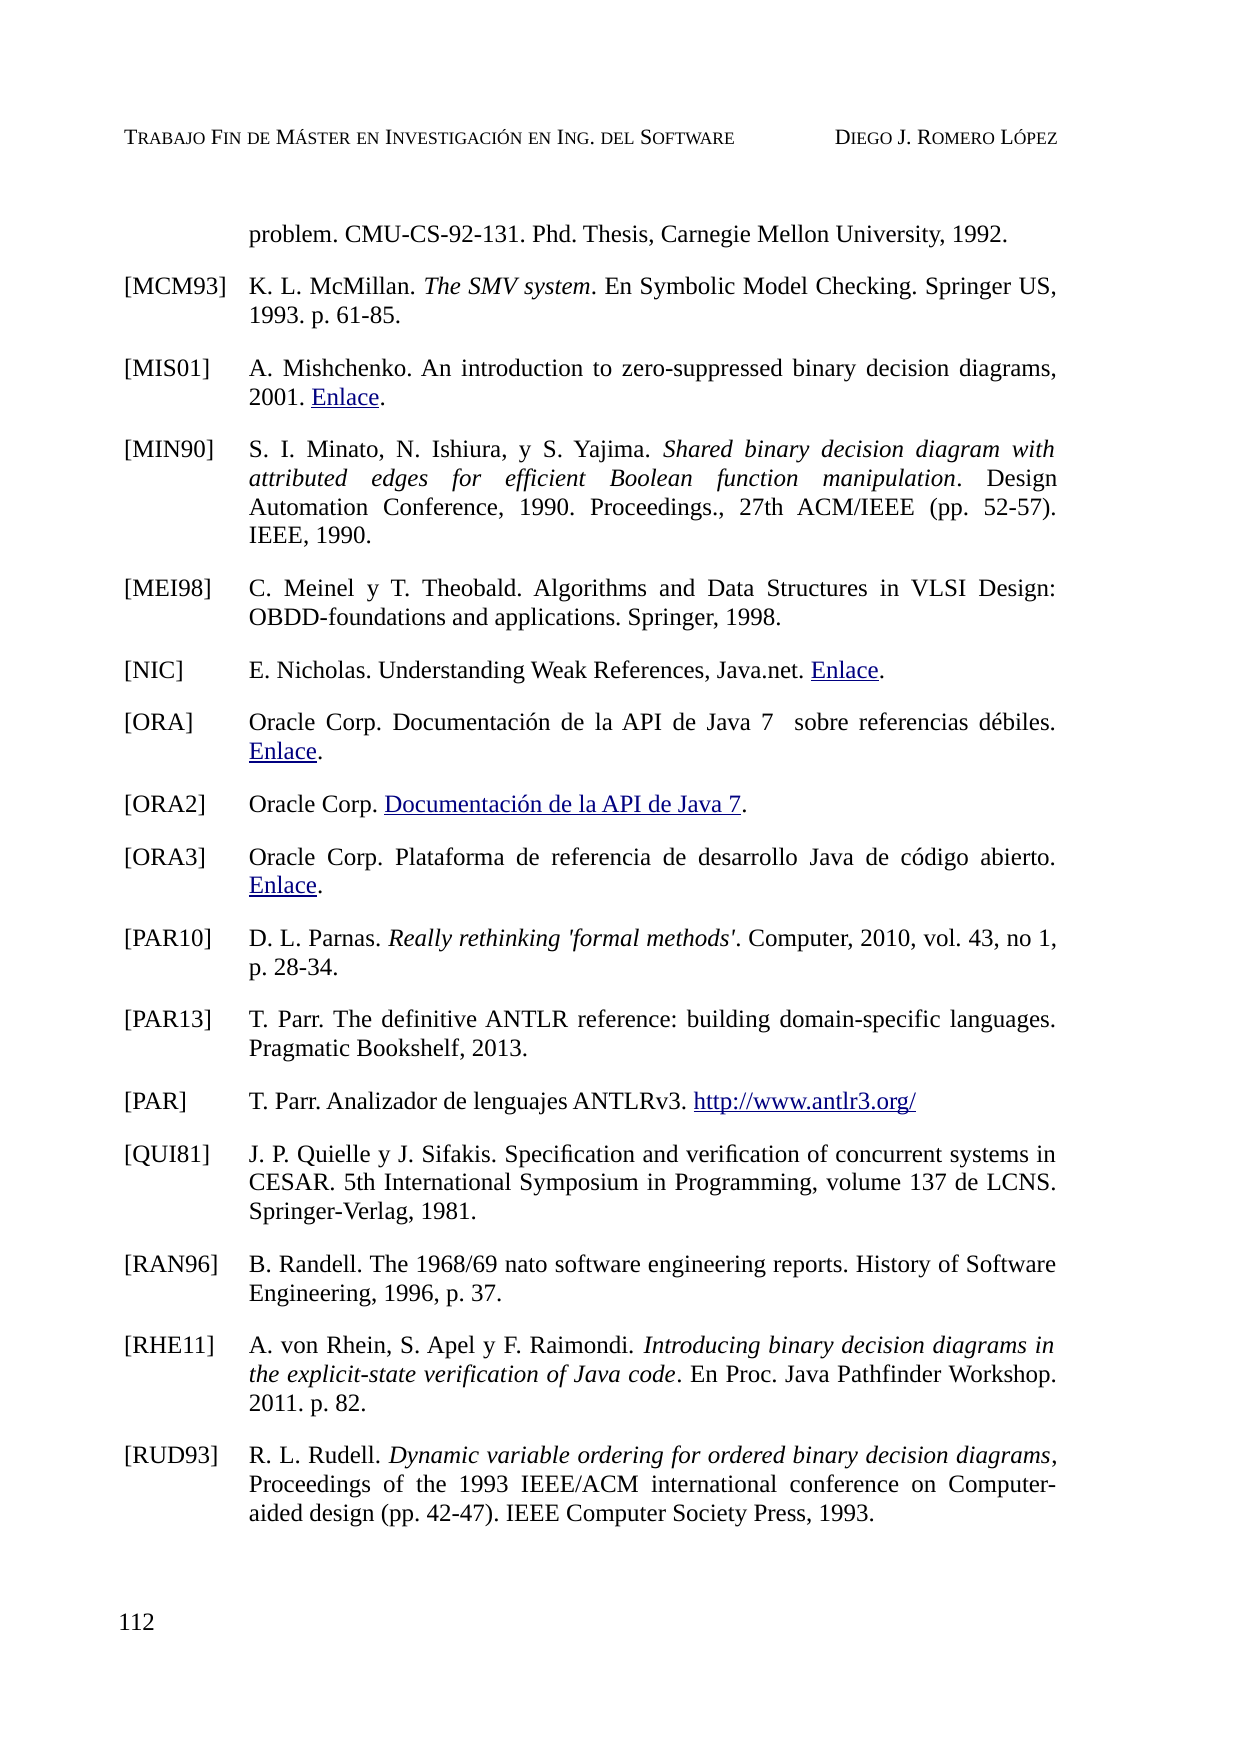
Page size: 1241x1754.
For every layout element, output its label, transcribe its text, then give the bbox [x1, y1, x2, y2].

table_cell [PAR13] [118, 999, 243, 1080]
table_cell [MIN90] [118, 429, 243, 568]
table_cell [RHE11] [118, 1325, 243, 1435]
table_cell problem. CMU-CS-92-131. Phd. Thesis, Carnegie Mellon University, 1992. [243, 213, 1063, 266]
table_cell T. Parr. Analizador de lenguajes ANTLRv3. http://www.antlr3.org/ [243, 1080, 1063, 1133]
table_cell Oracle Corp. Documentación de la API de Java 7. [243, 783, 1063, 836]
table_cell [ORA3] [118, 836, 243, 917]
table_cell [PAR] [118, 1080, 243, 1133]
table_cell [118, 213, 243, 266]
table_cell [NIC] [118, 649, 243, 702]
table_cell [RUD93] [118, 1435, 243, 1545]
table_cell B. Randell. The 1968/69 nato software engineering reports. History of Software Engineering, 1996, p. 37. [243, 1243, 1063, 1325]
table_cell D. L. Parnas. Really rethinking 'formal methods'. Computer, 2010, vol. 43, no 1, p. 28-34. [243, 918, 1063, 999]
table_cell [MIS01] [118, 347, 243, 429]
table_cell [QUI81] [118, 1133, 243, 1243]
table_cell K. L. McMillan. The SMV system. En Symbolic Model Checking. Springer US, 1993. p. 61-85. [243, 266, 1063, 347]
table_cell R. L. Rudell. Dynamic variable ordering for ordered binary decision diagrams, Proceedings of the 1993 IEEE/ACM international conference on Computer-aided design (pp. 42-47). IEEE Computer Society Press, 1993. [243, 1435, 1063, 1545]
table_cell [PAR10] [118, 918, 243, 999]
table_cell S. I. Minato, N. Ishiura, y S. Yajima. Shared binary decision diagram with attributed edges for efficient Boolean function manipulation. Design Automation Conference, 1990. Proceedings., 27th ACM/IEEE (pp. 52-57). IEEE, 1990. [243, 429, 1063, 568]
table_cell [MEI98] [118, 568, 243, 649]
table_cell Oracle Corp. Plataforma de referencia de desarrollo Java de código abierto. Enlace. [243, 836, 1063, 917]
table_cell E. Nicholas. Understanding Weak References, Java.net. Enlace. [243, 649, 1063, 702]
table_cell A. von Rhein, S. Apel y F. Raimondi. Introducing binary decision diagrams in the explicit-state verification of Java code. En Proc. Java Pathfinder Workshop. 2011. p. 82. [243, 1325, 1063, 1435]
table_cell [ORA2] [118, 783, 243, 836]
table_cell T. Parr. The definitive ANTLR reference: building domain-specific languages. Pragmatic Bookshelf, 2013. [243, 999, 1063, 1080]
table_cell [ORA] [118, 702, 243, 783]
table_cell [MCM93] [118, 266, 243, 347]
table_cell J. P. Quielle y J. Sifakis. Speciﬁcation and veriﬁcation of concurrent systems in CESAR. 5th International Symposium in Programming, volume 137 de LCNS. Springer-Verlag, 1981. [243, 1133, 1063, 1243]
table_cell Oracle Corp. Documentación de la API de Java 7 sobre referencias débiles. Enlace. [243, 702, 1063, 783]
table_cell [RAN96] [118, 1243, 243, 1325]
table_cell C. Meinel y T. Theobald. Algorithms and Data Structures in VLSI Design: OBDD-foundations and applications. Springer, 1998. [243, 568, 1063, 649]
table_cell A. Mishchenko. An introduction to zero-suppressed binary decision diagrams, 2001. Enlace. [243, 347, 1063, 429]
